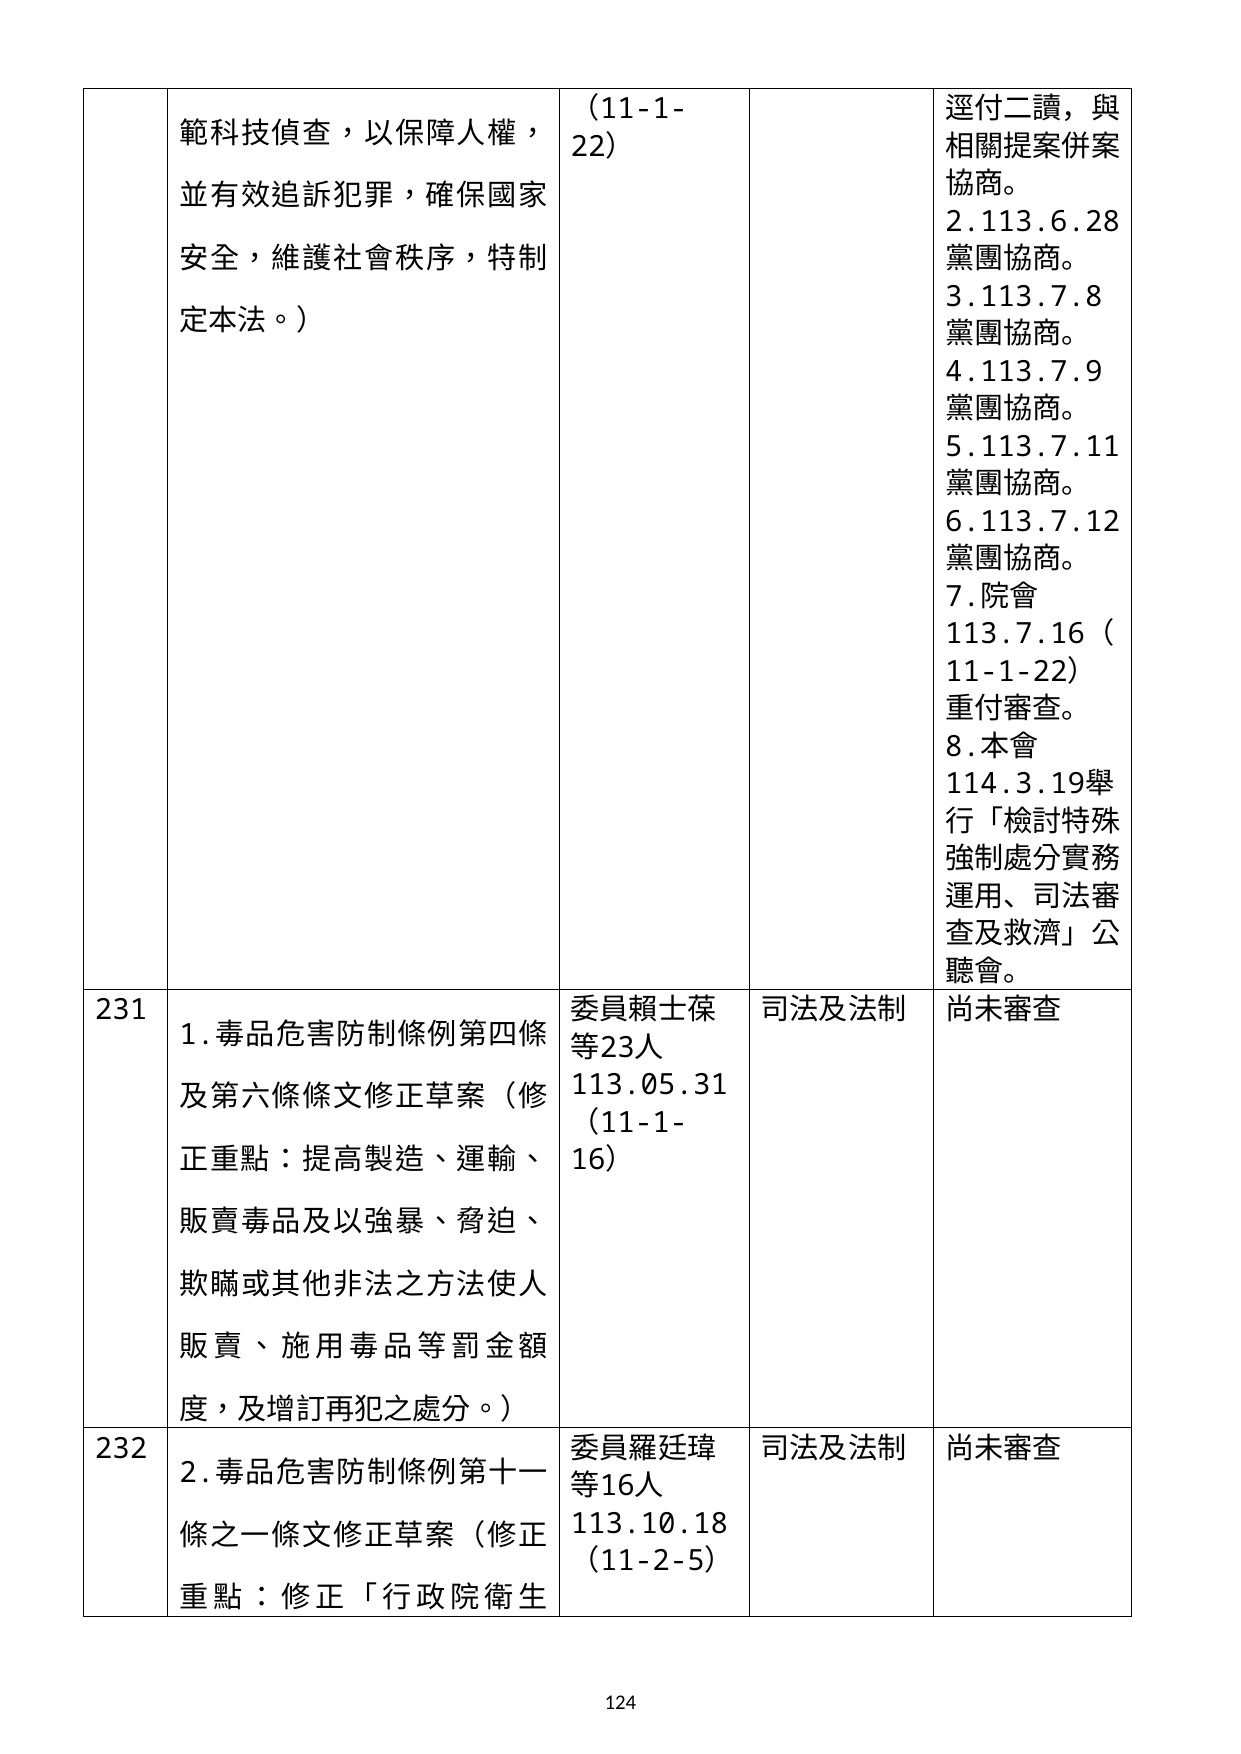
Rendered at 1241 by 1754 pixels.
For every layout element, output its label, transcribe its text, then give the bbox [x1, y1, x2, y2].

table_cell 231 [84, 990, 167, 1427]
table_cell 232 [84, 1428, 167, 1616]
table_cell 1.毒品危害防制條例第四條及第六條條文修正草案（修正重點：提高製造、運輸、販賣毒品及以強暴、脅迫、欺瞞或其他非法之方法使人販賣、施用毒品等罰金額度，及增訂再犯之處分。） [168, 990, 559, 1427]
table_cell 尚未審查 [934, 990, 1131, 1427]
table_cell [84, 89, 167, 989]
table_cell 範科技偵查，以保障人權，並有效追訴犯罪，確保國家安全，維護社會秩序，特制定本法。） [168, 89, 559, 989]
table_cell 司法及法制 [750, 1428, 933, 1616]
table_cell [750, 89, 933, 989]
table_cell 委員賴士葆 等23人 113.05.31 （11-1-16） [560, 990, 749, 1427]
table_cell 尚未審查 [934, 1428, 1131, 1616]
table_cell 逕付二讀，與相關提案併案協商。 2.113.6.28黨團協商。 3.113.7.8黨團協商。 4.113.7.9黨團協商。 5.113.7.11黨團協商。 6.113.7.12黨團協商。 7.院會113.7.16（11-1-22）重付審查。 8.本會 114.3.19舉行「檢討特殊強制處分實務運用、司法審查及救濟」公聽會。 [934, 89, 1131, 989]
table_cell （11-1-22） [560, 89, 749, 989]
table_cell 委員羅廷瑋 等16人 113.10.18 （11-2-5） [560, 1428, 749, 1616]
table_cell 2.毒品危害防制條例第十一條之一條文修正草案（修正重點：修正「行政院衛生 [168, 1428, 559, 1616]
table_cell 司法及法制 [750, 990, 933, 1427]
